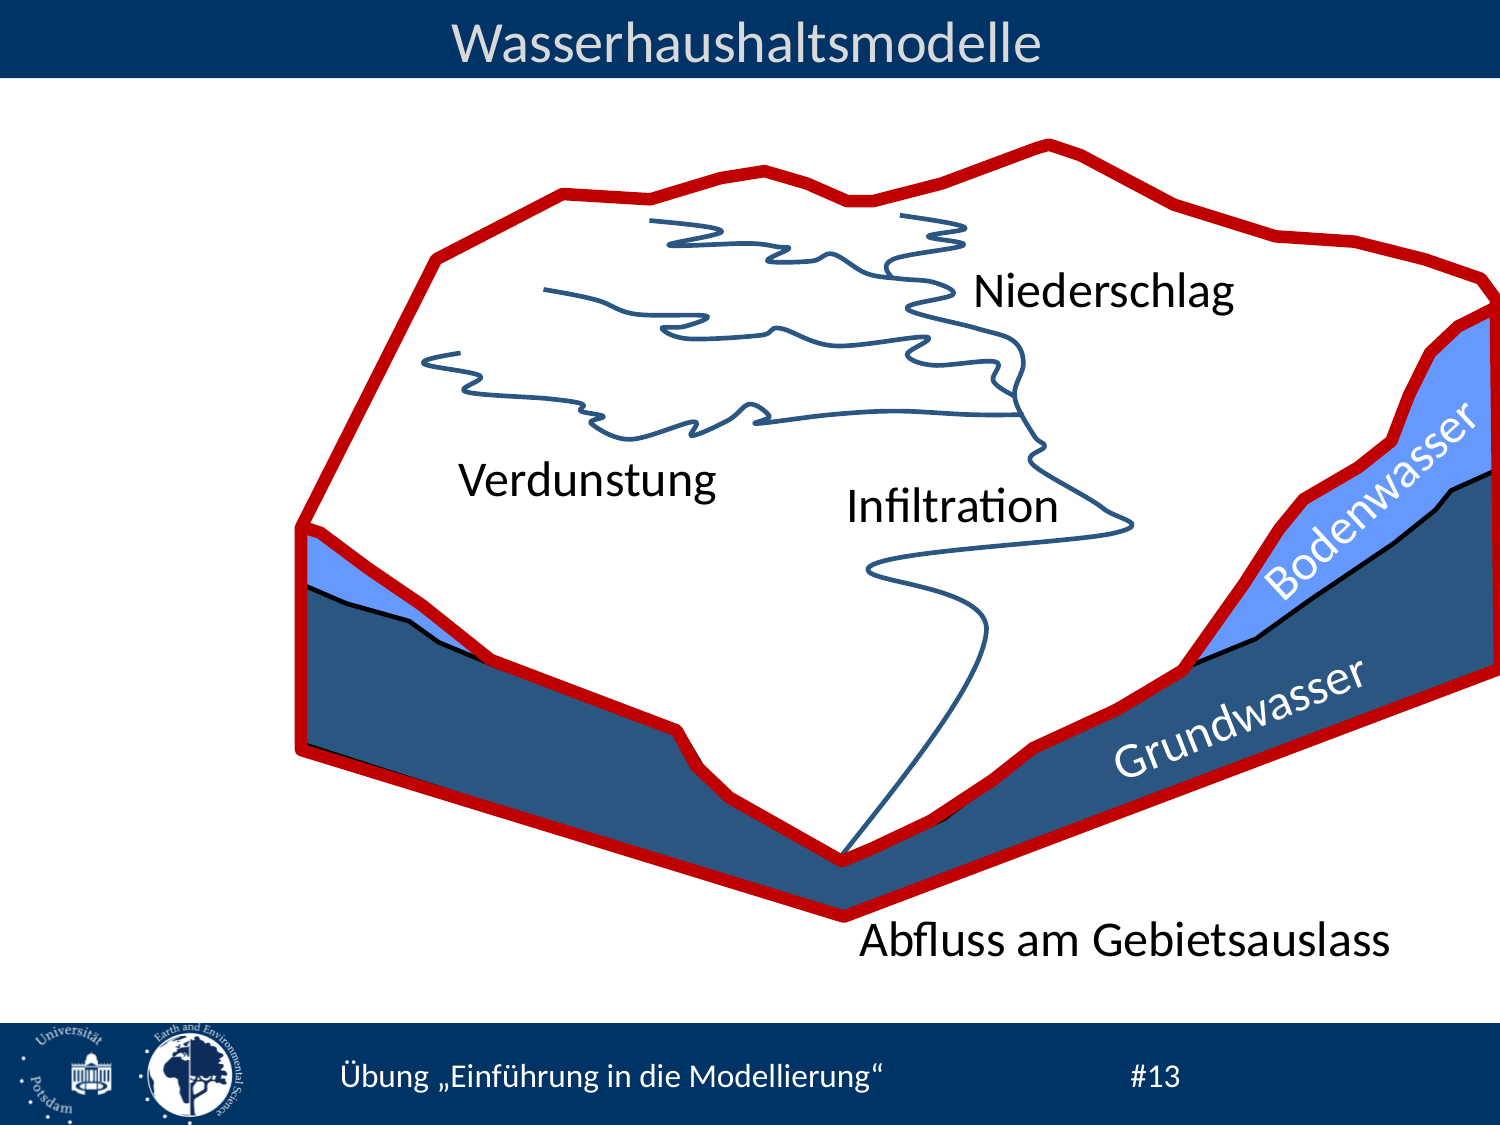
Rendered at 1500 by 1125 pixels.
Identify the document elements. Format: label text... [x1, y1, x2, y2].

text_box Bodenwasser [1233, 325, 1500, 627]
text_box [1413, 319, 1489, 404]
text_box [308, 437, 1493, 909]
text_box Wasserhaushaltsmodelle [0, 0, 1495, 75]
text_box Niederschlag [903, 250, 1306, 326]
text_box Grundwasser [1086, 581, 1499, 804]
text_box Verdunstung [410, 439, 766, 515]
text_box Infiltration [752, 465, 1154, 540]
picture [139, 1023, 243, 1125]
text_box Abfluss am Gebietsauslass [844, 898, 1500, 974]
